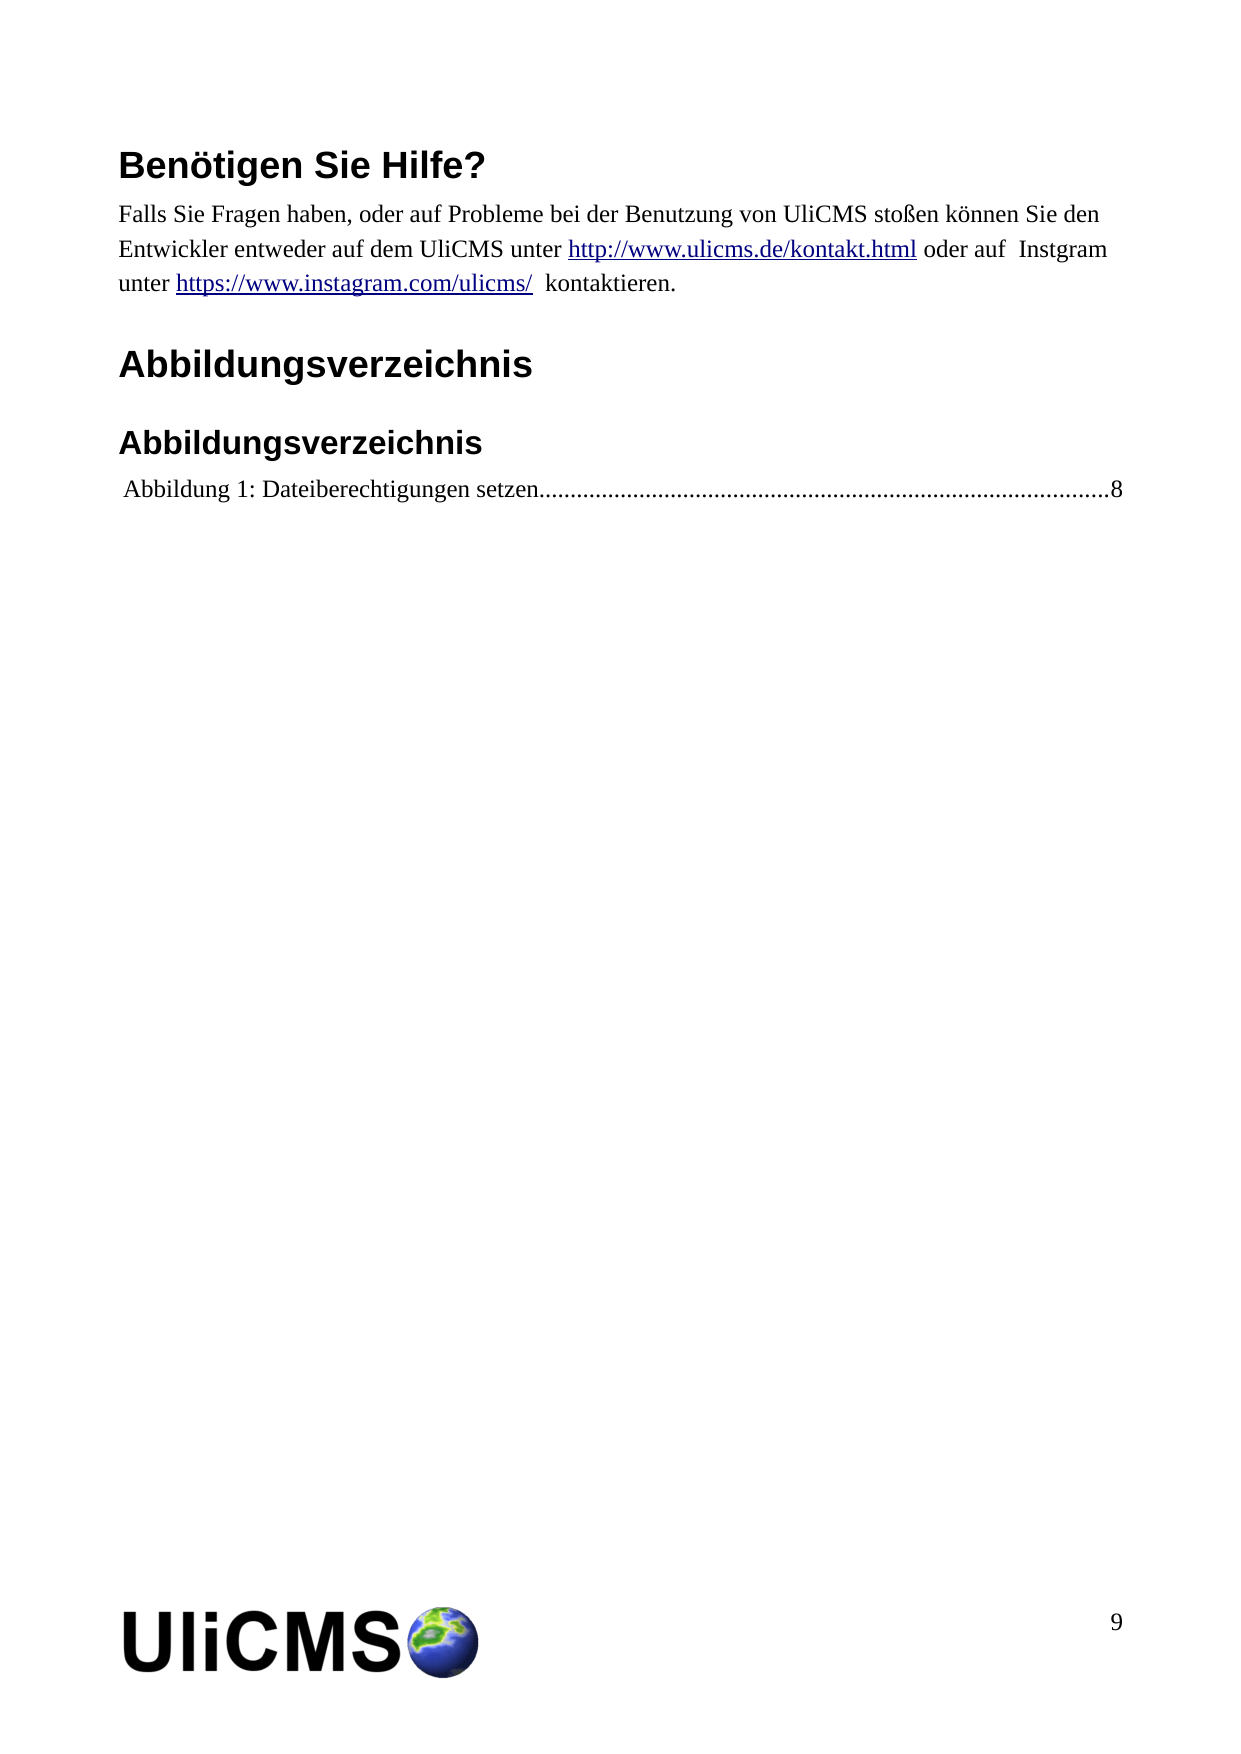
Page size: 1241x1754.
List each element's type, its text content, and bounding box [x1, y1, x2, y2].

picture [118, 1607, 479, 1681]
subtitle Abbildungsverzeichnis [118, 342, 1123, 386]
subtitle Benötigen Sie Hilfe? [118, 143, 1123, 187]
text Abbildung 1: Dateiberechtigungen setzen 8 [118, 474, 1123, 503]
subtitle Abbildungsverzeichnis [118, 423, 1123, 462]
text Falls Sie Fragen haben, oder auf Probleme bei der Benutzung von UliCMS stoßen können Sie den Entwickler entweder auf dem UliCMS unter http://www.ulicms.de/kontakt.html oder auf Instgram unter https://www.instagram.com/ulicms/ kontaktieren. [118, 199, 1123, 297]
